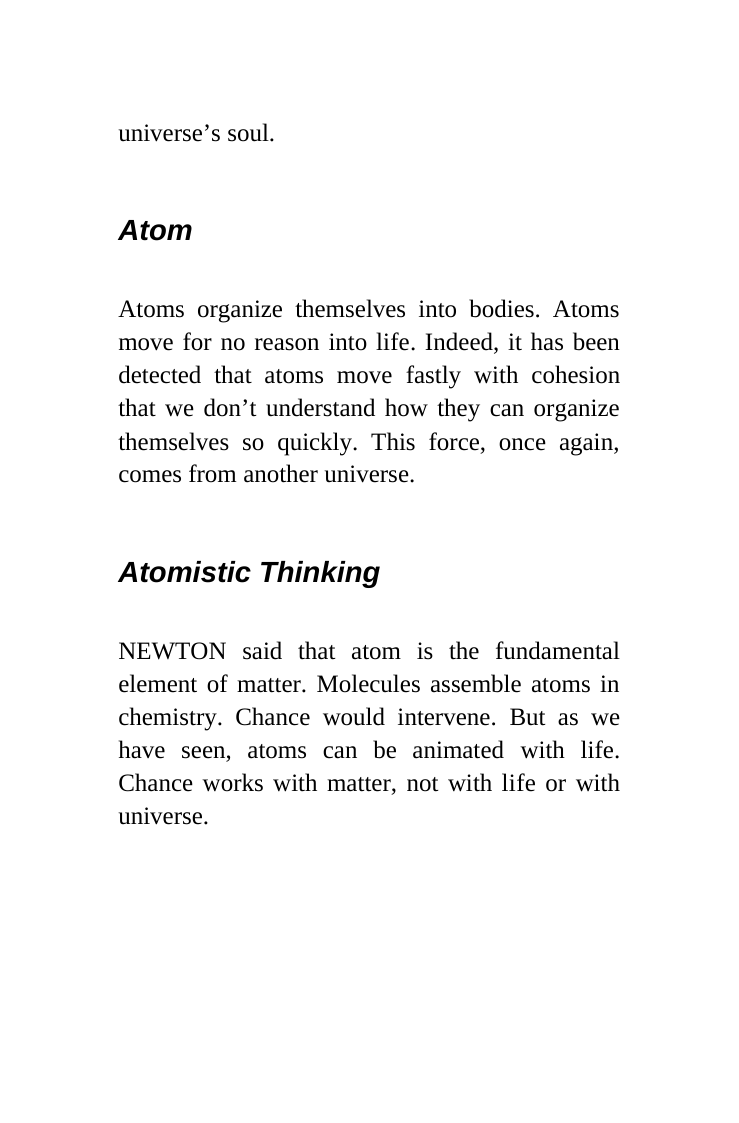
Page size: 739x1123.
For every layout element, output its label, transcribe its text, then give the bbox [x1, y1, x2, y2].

subtitle Atomistic Thinking [118, 555, 620, 588]
text NEWTON said that atom is the fundamental element of matter. Molecules assemble atoms in chemistry. Chance would intervene. But as we have seen, atoms can be animated with life. Chance works with matter, not with life or with universe. [118, 636, 620, 830]
text universe’s soul. [118, 118, 620, 147]
text Atoms organize themselves into bodies. Atoms move for no reason into life. Indeed, it has been detected that atoms move fastly with cohesion that we don’t understand how they can organize themselves so quickly. This force, once again, comes from another universe. [118, 294, 620, 488]
subtitle Atom [118, 213, 620, 247]
